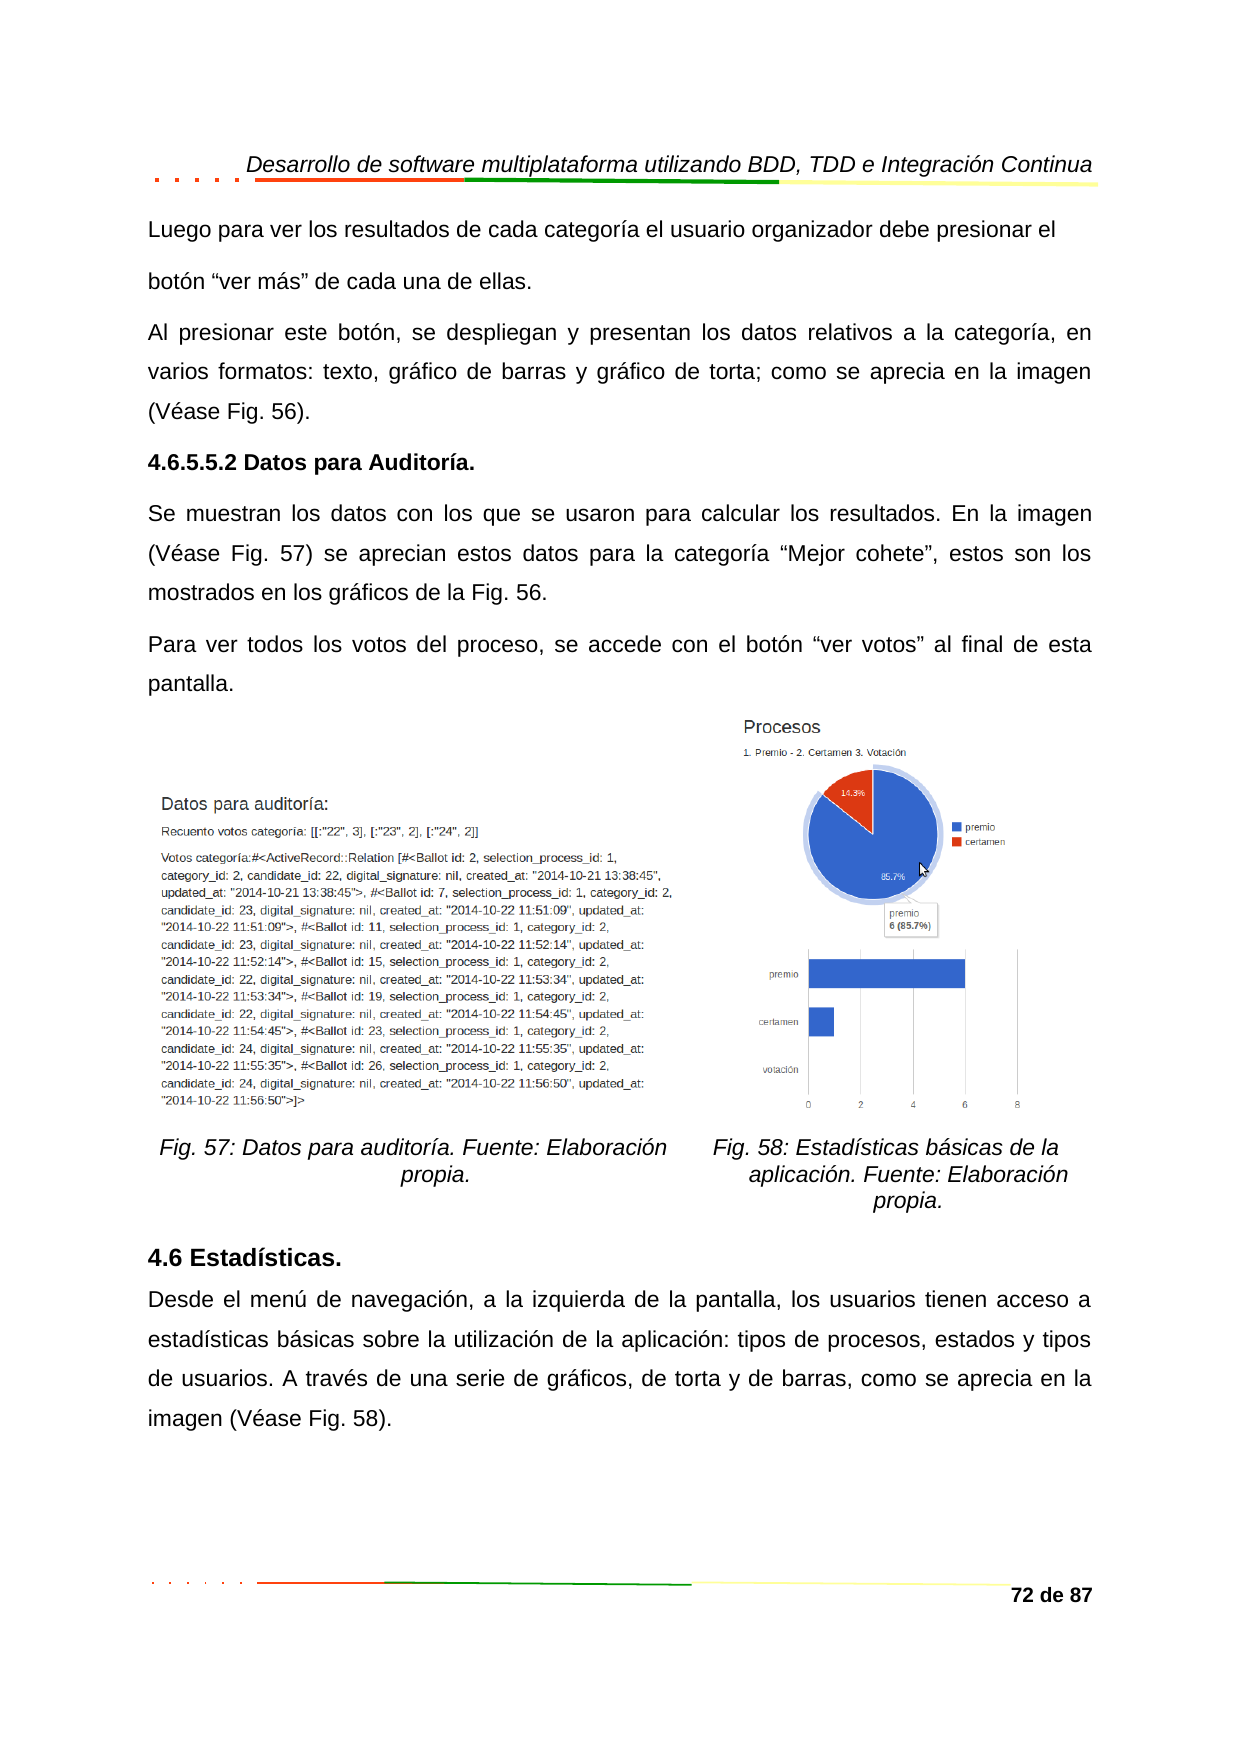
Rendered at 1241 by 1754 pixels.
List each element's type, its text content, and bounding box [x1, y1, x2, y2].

picture [153, 792, 676, 1110]
list Al presionar este botón, se despliegan y presentan los datos relativos a la categoría, en varios formatos: texto, gráfico de barras y gráfico de torta; como se aprecia en la imagen (Véase Fig. 56). [148, 319, 1093, 424]
table_cell Fig. 57: Datos para auditoría. Fuente: Elaboración propia. [148, 1116, 679, 1232]
list botón “ver más” de cada una de ellas. [148, 268, 1093, 294]
list 4.6.5.5.2 Datos para Auditoría. [148, 449, 1093, 475]
list Para ver todos los votos del proceso, se accede con el botón “ver votos” al final de esta pantalla. [148, 631, 1093, 696]
text 4.6 Estadísticas. [148, 1243, 1093, 1272]
picture [731, 715, 1041, 1111]
text Desde el menú de navegación, a la izquierda de la pantalla, los usuarios tienen acceso a estadísticas básicas sobre la utilización de la aplicación: tipos de procesos, estados y tipos de usuarios. A través de una serie de gráficos, de torta y de barras, como se aprecia en la imagen (Véase Fig. 58). [148, 1286, 1093, 1431]
list Se muestran los datos con los que se usaron para calcular los resultados. En la imagen (Véase Fig. 57) se aprecian estos datos para la categoría “Mejor cohete”, estos son los mostrados en los gráficos de la Fig. 56. [148, 500, 1093, 606]
table_header [148, 710, 679, 1116]
table_cell Fig. 58: Estadísticas básicas de la aplicación. Fuente: Elaboración propia. [679, 1116, 1093, 1232]
table_header [679, 710, 1093, 1116]
list Luego para ver los resultados de cada categoría el usuario organizador debe presionar el [148, 216, 1093, 243]
